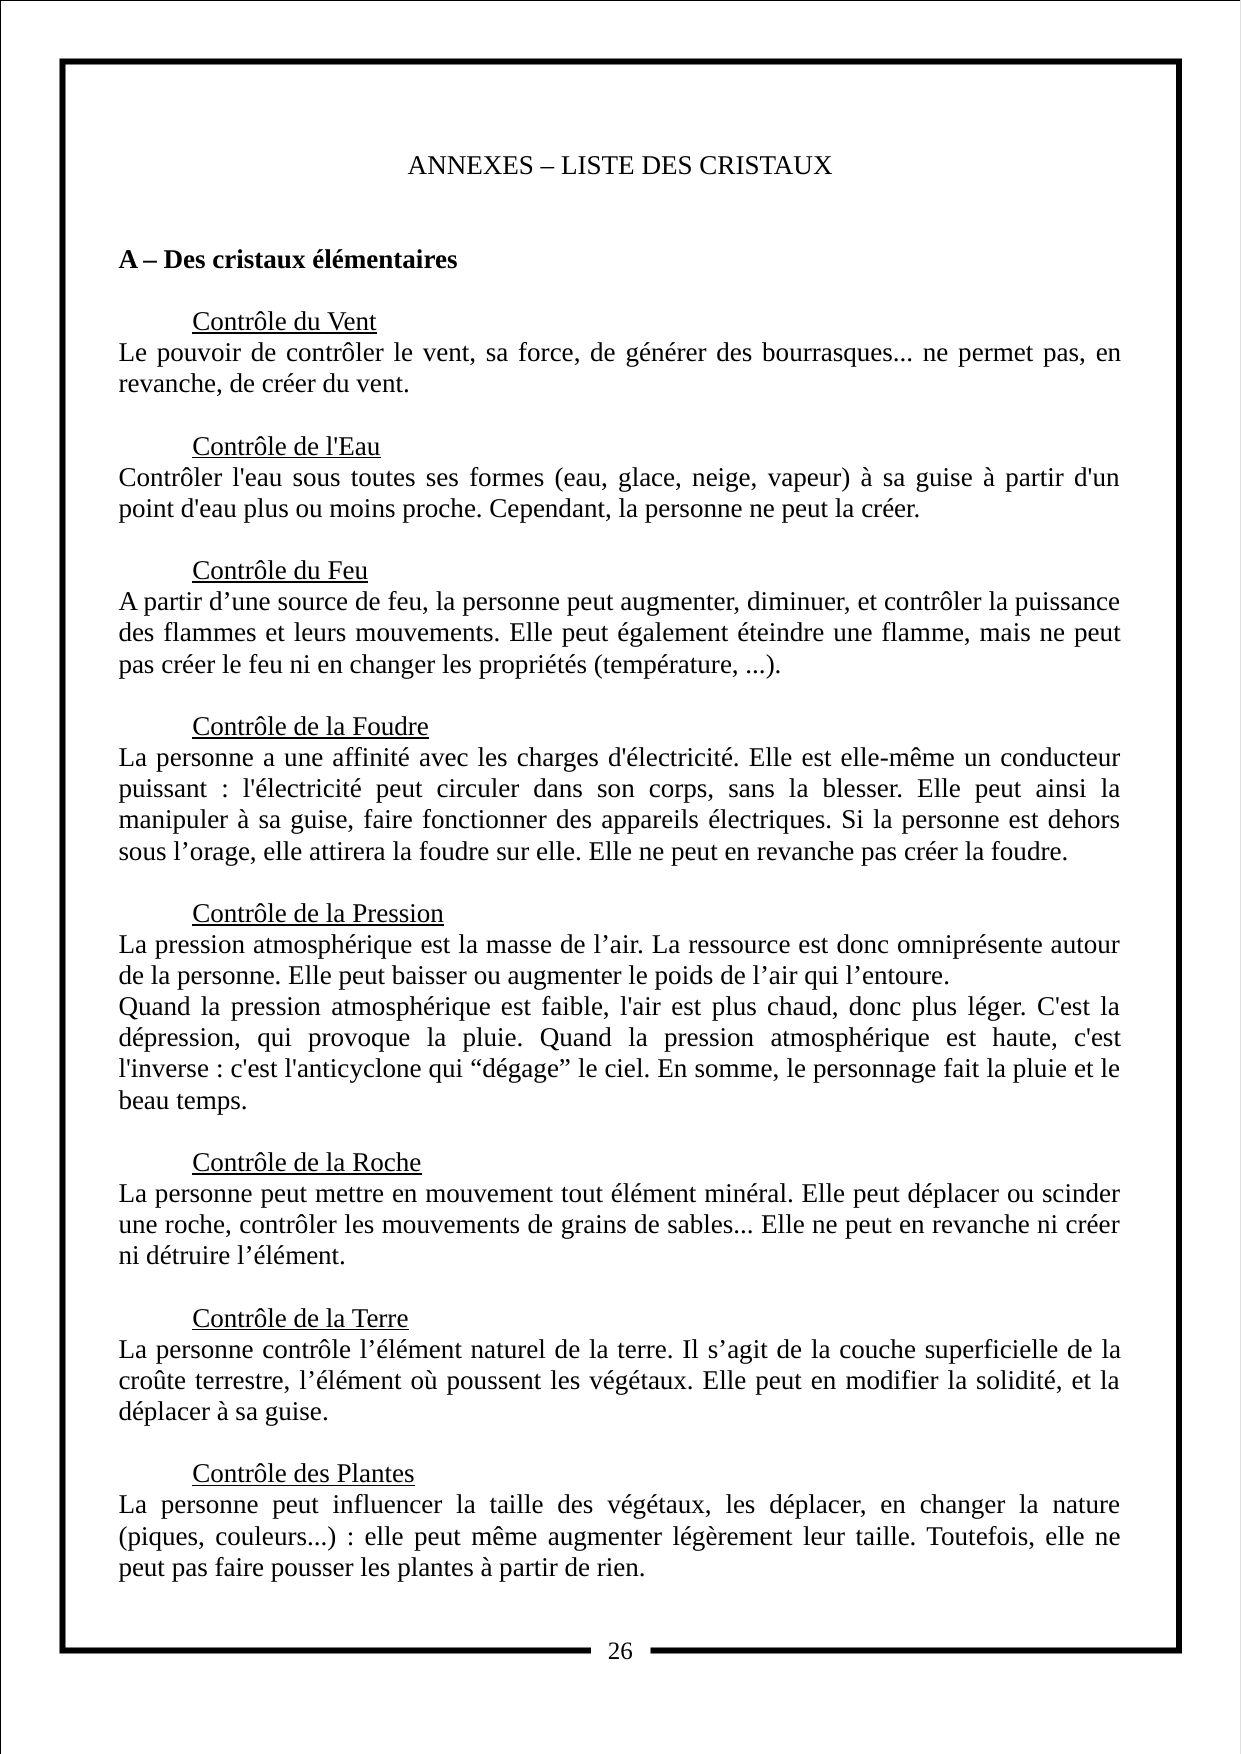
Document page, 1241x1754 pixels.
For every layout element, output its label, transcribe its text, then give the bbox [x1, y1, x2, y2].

text Contrôle de la Pression [118, 897, 1122, 928]
text Contrôler l'eau sous toutes ses formes (eau, glace, neige, vapeur) à sa guise à partir d'un point d'eau plus ou moins proche. Cependant, la personne ne peut la créer. [118, 461, 1122, 523]
text Contrôle du Vent [118, 305, 1122, 336]
text Le pouvoir de contrôler le vent, sa force, de générer des bourrasques... ne permet pas, en revanche, de créer du vent. [118, 336, 1122, 398]
text Contrôle de la Terre [118, 1302, 1122, 1333]
text Contrôle de la Roche [118, 1146, 1122, 1177]
text A partir d’une source de feu, la personne peut augmenter, diminuer, et contrôler la puissance des flammes et leurs mouvements. Elle peut également éteindre une flamme, mais ne peut pas créer le feu ni en changer les propriétés (température, ...). [118, 585, 1122, 679]
text La pression atmosphérique est la masse de l’air. La ressource est donc omniprésente autour de la personne. Elle peut baisser ou augmenter le poids de l’air qui l’entoure. [118, 928, 1122, 990]
text Quand la pression atmosphérique est faible, l'air est plus chaud, donc plus léger. C'est la dépression, qui provoque la pluie. Quand la pression atmosphérique est haute, c'est l'inverse : c'est l'anticyclone qui “dégage” le ciel. En somme, le personnage fait la pluie et le beau temps. [118, 990, 1122, 1115]
text La personne peut mettre en mouvement tout élément minéral. Elle peut déplacer ou scinder une roche, contrôler les mouvements de grains de sables... Elle ne peut en revanche ni créer ni détruire l’élément. [118, 1177, 1122, 1271]
text Contrôle de l'Eau [118, 430, 1122, 461]
text Contrôle des Plantes [118, 1457, 1122, 1489]
text Contrôle du Feu [118, 554, 1122, 585]
text ANNEXES – LISTE DES CRISTAUX [118, 149, 1122, 181]
text Contrôle de la Foudre [118, 710, 1122, 741]
text La personne contrôle l’élément naturel de la terre. Il s’agit de la couche superficielle de la croûte terrestre, l’élément où poussent les végétaux. Elle peut en modifier la solidité, et la déplacer à sa guise. [118, 1333, 1122, 1426]
text La personne peut influencer la taille des végétaux, les déplacer, en changer la nature (piques, couleurs...) : elle peut même augmenter légèrement leur taille. Toutefois, elle ne peut pas faire pousser les plantes à partir de rien. [118, 1489, 1122, 1582]
text A – Des cristaux élémentaires [118, 243, 1122, 274]
text La personne a une affinité avec les charges d'électricité. Elle est elle-même un conducteur puissant : l'électricité peut circuler dans son corps, sans la blesser. Elle peut ainsi la manipuler à sa guise, faire fonctionner des appareils électriques. Si la personne est dehors sous l’orage, elle attirera la foudre sur elle. Elle ne peut en revanche pas créer la foudre. [118, 741, 1122, 866]
picture [1, 1, 1240, 1754]
